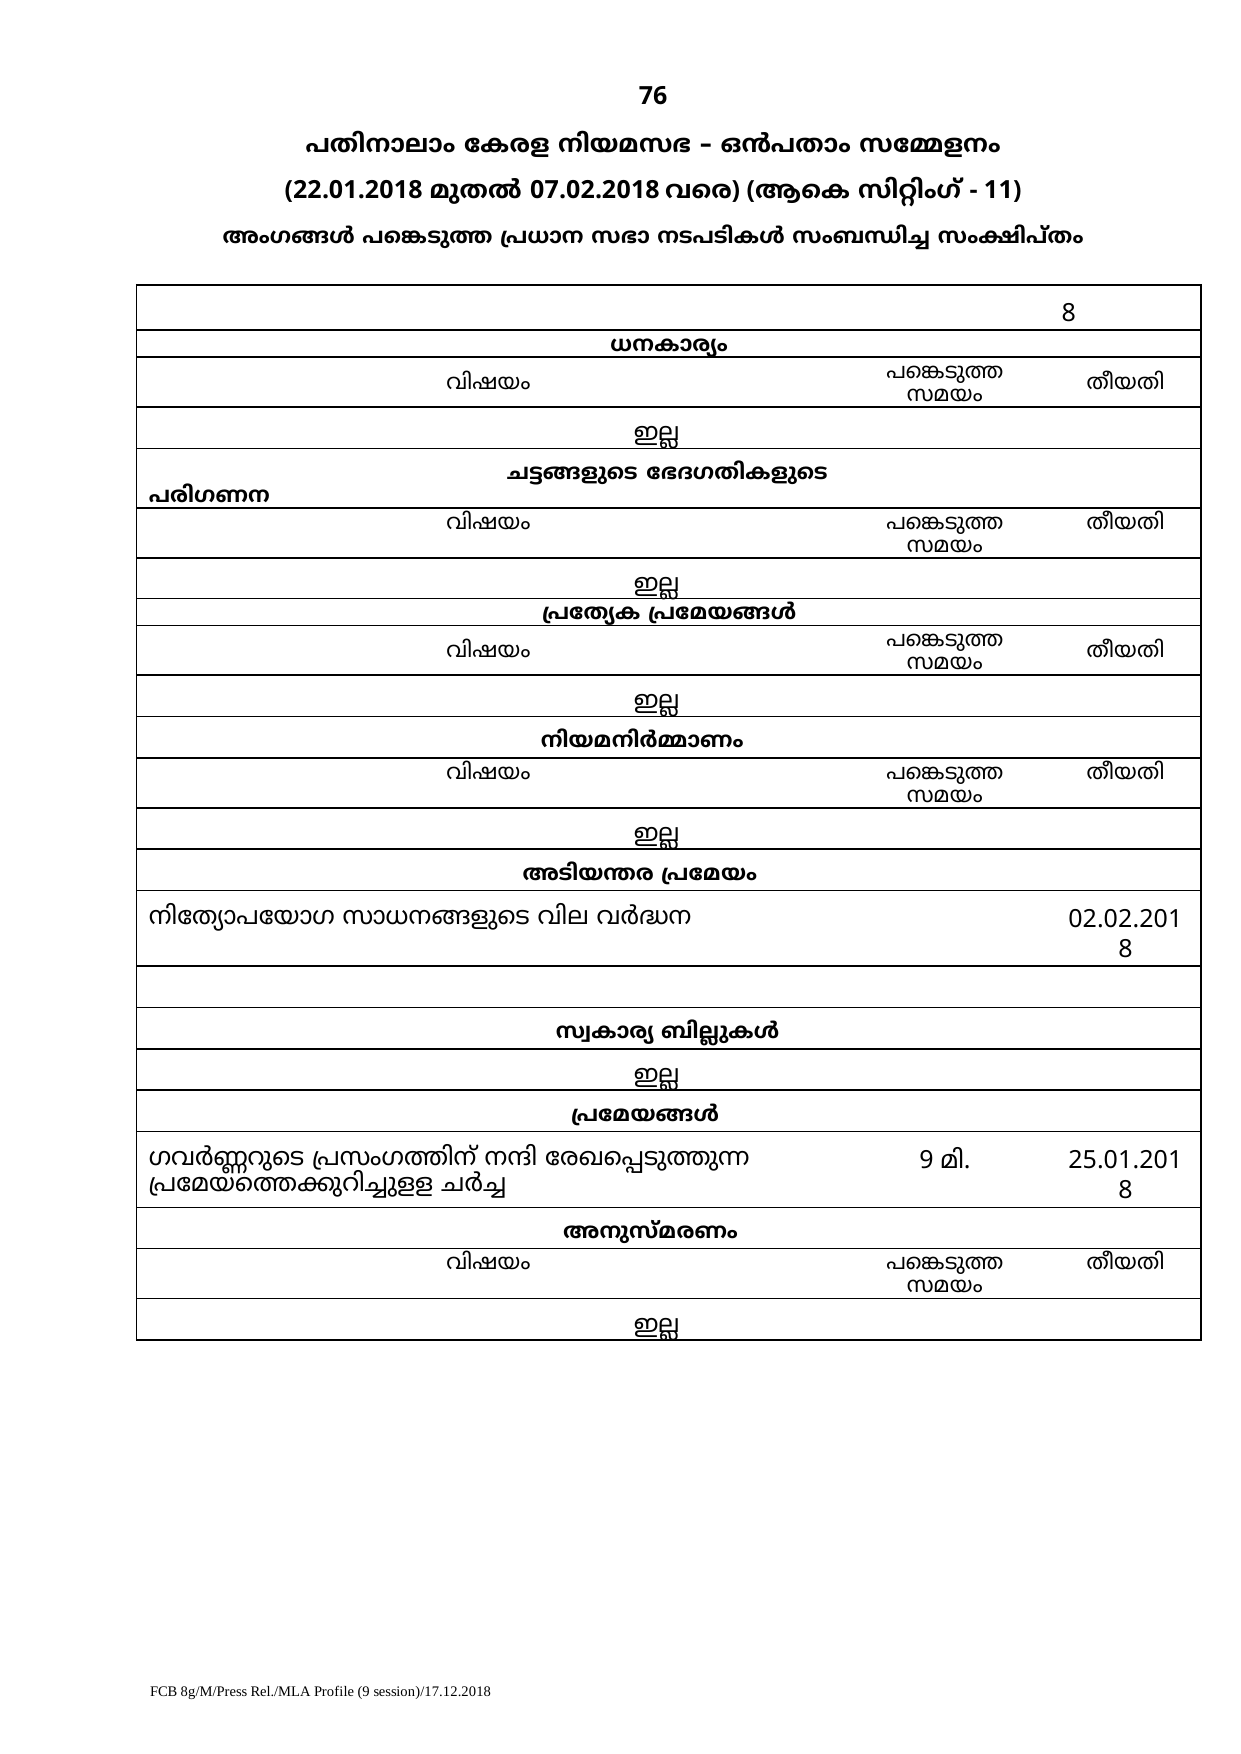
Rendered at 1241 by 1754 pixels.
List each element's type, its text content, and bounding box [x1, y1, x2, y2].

table_cell [840, 717, 1049, 757]
table_cell തീയതി [1050, 759, 1200, 807]
table_cell [1050, 1050, 1200, 1089]
table_cell [840, 1299, 1049, 1339]
table_cell [840, 809, 1049, 848]
table_cell [1050, 1208, 1200, 1248]
table_cell [1050, 1008, 1200, 1048]
table_cell പങ്കെടുത്ത സമയം [840, 759, 1049, 807]
table_cell 25.01.2018 [1050, 1132, 1200, 1206]
table_cell [1050, 717, 1200, 757]
table_cell [840, 1008, 1049, 1048]
table_cell [840, 967, 1049, 1007]
table_cell പങ്കെടുത്ത സമയം [840, 1249, 1049, 1298]
table_cell [840, 286, 1049, 329]
table_cell [1050, 809, 1200, 848]
table_cell വിഷയം [137, 1249, 840, 1298]
table_cell തീയതി [1050, 1249, 1200, 1298]
table_cell ഇല്ല [137, 559, 840, 597]
table_cell സ്വകാര്യ ബില്ലുകള്‍ [137, 1008, 840, 1048]
table_cell നിത്യോപയോഗ സാധനങ്ങളുടെ വില വര്‍ദ്ധന [137, 891, 840, 965]
table_cell [1050, 967, 1200, 1007]
table_cell ഇല്ല [137, 1299, 840, 1339]
table_cell അടിയന്തര പ്രമേയം [137, 850, 840, 890]
table_cell [1050, 1091, 1200, 1131]
table_cell ഇല്ല [137, 1050, 840, 1089]
table_cell ഗവര്‍ണ്ണറുടെ പ്രസംഗത്തിന് നന്ദി രേഖപ്പെടുത്തുന്ന പ്രമേയത്തെക്കുറിച്ചുളള ചര്‍ച്ച [137, 1132, 840, 1206]
table_cell [840, 850, 1049, 890]
table_cell ധനകാര്യം [137, 331, 1200, 356]
table_cell വിഷയം [137, 626, 840, 674]
table_cell 02.02.2018 [1050, 891, 1200, 965]
table_cell [1050, 850, 1200, 890]
table_cell വിഷയം [137, 509, 840, 557]
table_cell പങ്കെടുത്ത സമയം [840, 626, 1049, 674]
table_cell [1050, 559, 1200, 597]
table_cell പങ്കെടുത്ത സമയം [840, 358, 1049, 406]
table_cell അനുസ്മരണം [137, 1208, 840, 1248]
table_cell [840, 559, 1049, 597]
table_cell വിഷയം [137, 759, 840, 807]
table_cell പങ്കെടുത്ത സമയം [840, 509, 1049, 557]
table_cell പ്രത്യേക പ്രമേയങ്ങള്‍ [137, 599, 1200, 624]
table_cell നിയമനിര്‍മ്മാണം [137, 717, 840, 757]
table_cell [1050, 449, 1200, 507]
table_cell [840, 891, 1049, 965]
table_cell [840, 1208, 1049, 1248]
table_cell ചട്ടങ്ങളുടെ ഭേദഗതികളുടെ പരിഗണന [137, 449, 840, 507]
table_cell [840, 1091, 1049, 1131]
table_cell [1050, 1299, 1200, 1339]
table_cell [840, 676, 1049, 716]
table_cell [840, 408, 1049, 447]
table_cell [1050, 676, 1200, 716]
table_cell [1050, 408, 1200, 447]
table_cell [840, 1050, 1049, 1089]
table_cell [137, 967, 840, 1007]
table_cell തീയതി [1050, 358, 1200, 406]
table_cell വിഷയം [137, 358, 840, 406]
table_cell ഇല്ല [137, 809, 840, 848]
table_cell ഇല്ല [137, 676, 840, 716]
table_cell തീയതി [1050, 626, 1200, 674]
table_cell തീയതി [1050, 509, 1200, 557]
table_cell 9 മി. [840, 1132, 1049, 1206]
table_cell പ്രമേയങ്ങള്‍ [137, 1091, 840, 1131]
table_cell [137, 286, 840, 329]
table_cell 8 [1050, 286, 1200, 329]
table_cell [840, 449, 1049, 507]
table_cell ഇല്ല [137, 408, 840, 447]
